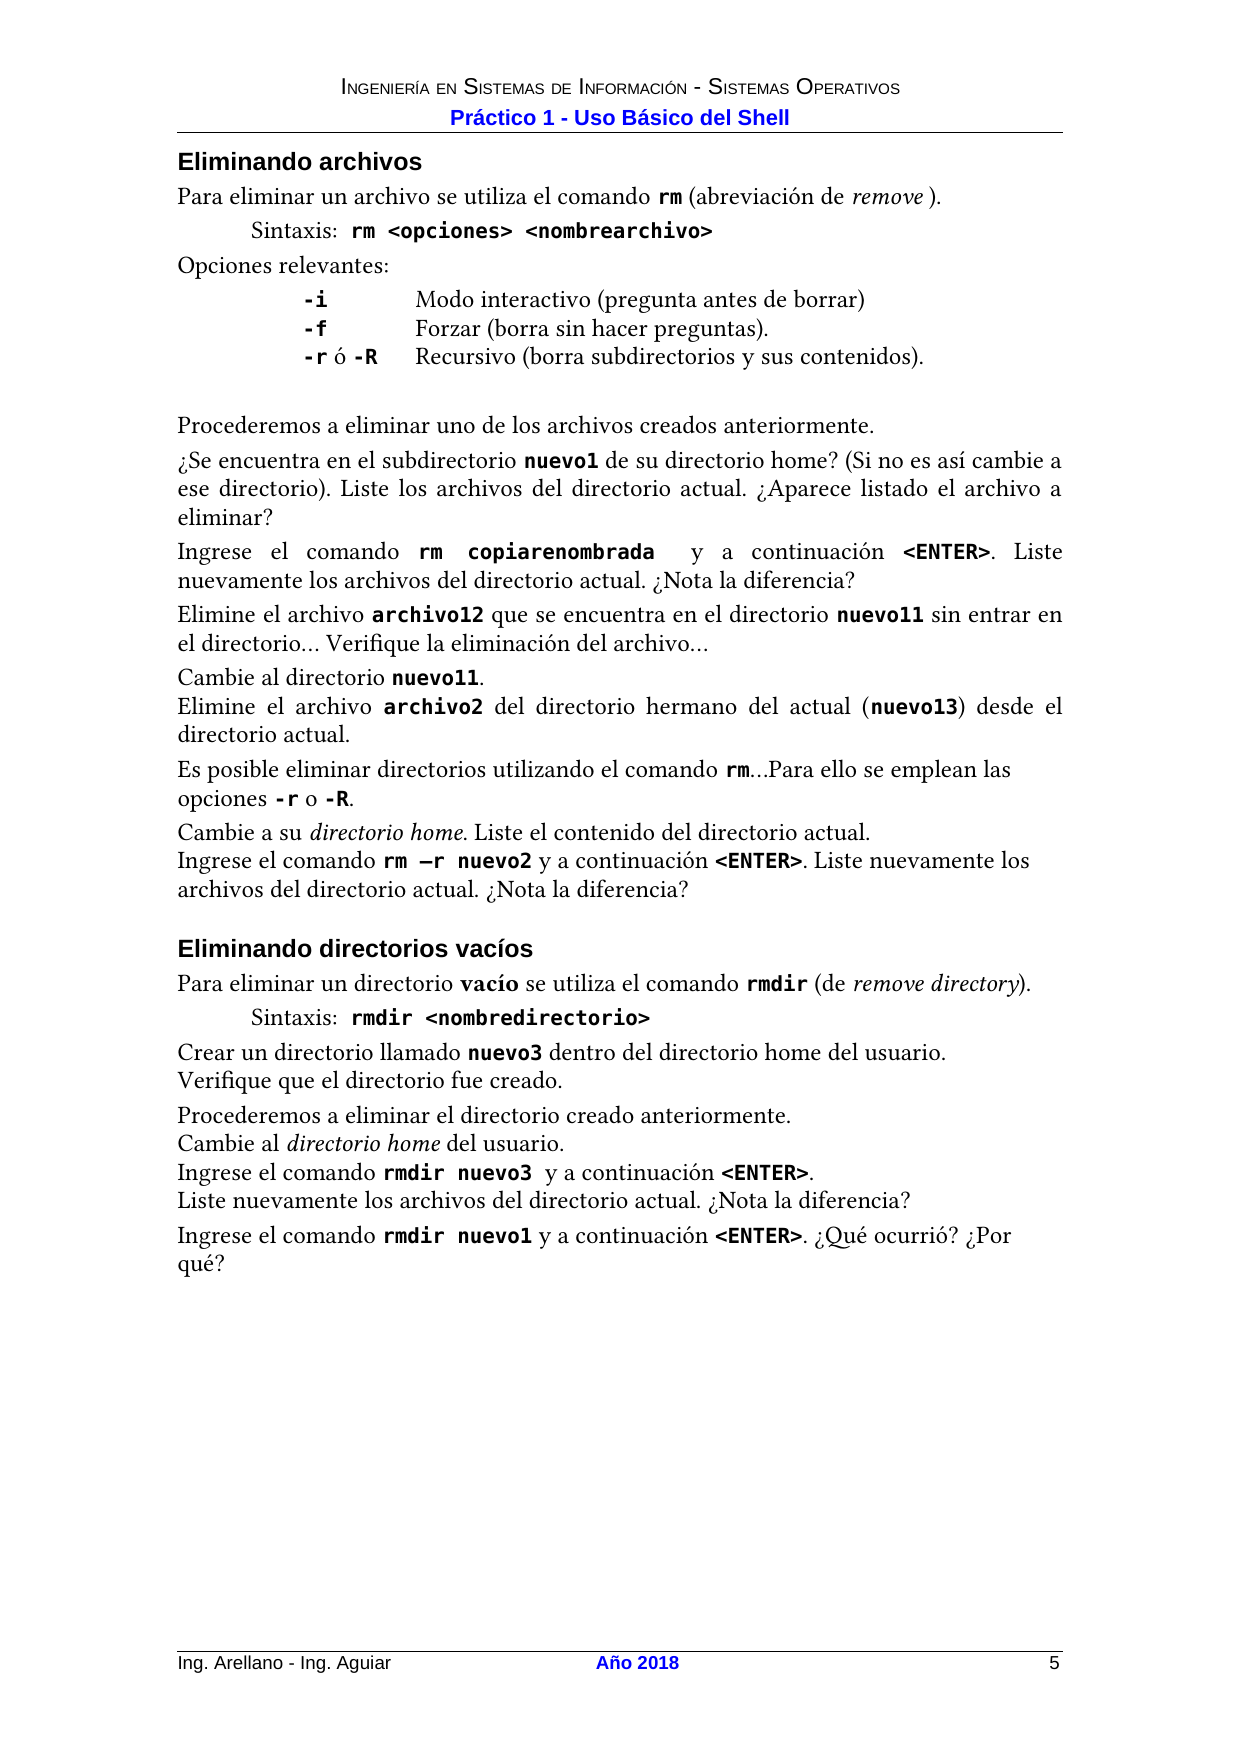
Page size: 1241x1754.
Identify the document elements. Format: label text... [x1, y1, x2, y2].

text Cambie al directorio nuevo11. Elimine el archivo archivo2 del directorio hermano del actual (nuevo13) desde el directorio actual. [177, 663, 1063, 749]
text ¿Se encuentra en el subdirectorio nuevo1 de su directorio home? (Si no es así cambie a ese directorio). Liste los archivos del directorio actual. ¿Aparece listado el archivo a eliminar? [177, 446, 1063, 532]
text Cambie a su directorio home. Liste el contenido del directorio actual. Ingrese el comando rm –r nuevo2 y a continuación <ENTER>. Liste nuevamente los archivos del directorio actual. ¿Nota la diferencia? [177, 818, 1063, 904]
text Elimine el archivo archivo12 que se encuentra en el directorio nuevo11 sin entrar en el directorio... Verifique la eliminación del archivo... [177, 601, 1063, 658]
text Crear un directorio llamado nuevo3 dentro del directorio home del usuario. Verifique que el directorio fue creado. [177, 1038, 1063, 1095]
text Sintaxis: rm <opciones> <nombrearchivo> [177, 216, 1063, 245]
text Sintaxis: rmdir <nombredirectorio> [177, 1003, 1063, 1032]
text Opciones relevantes: [177, 251, 1063, 279]
subtitle Eliminando archivos [177, 148, 1063, 176]
text Para eliminar un directorio vacío se utiliza el comando rmdir (de remove directory). [177, 969, 1063, 997]
text Procederemos a eliminar el directorio creado anteriormente. Cambie al directorio home del usuario. Ingrese el comando rmdir nuevo3 y a continuación <ENTER>. Liste nuevamente los archivos del directorio actual. ¿Nota la diferencia? [177, 1101, 1063, 1215]
text Para eliminar un archivo se utiliza el comando rm (abreviación de remove ). [177, 182, 1063, 211]
text Ingrese el comando rmdir nuevo1 y a continuación <ENTER>. ¿Qué ocurrió? ¿Por qué? [177, 1221, 1063, 1278]
text -i Modo interactivo (pregunta antes de borrar) -f Forzar (borra sin hacer preguntas). -r ó -R Recursivo (borra subdirectorios y sus contenidos). [177, 285, 1063, 371]
text Es posible eliminar directorios utilizando el comando rm...Para ello se emplean las opciones -r o -R. [177, 755, 1063, 812]
text Procederemos a eliminar uno de los archivos creados anteriormente. [177, 411, 1063, 440]
text Ingrese el comando rm copiarenombrada y a continuación <ENTER>. Liste nuevamente los archivos del directorio actual. ¿Nota la diferencia? [177, 537, 1063, 594]
subtitle Eliminando directorios vacíos [177, 935, 1063, 963]
